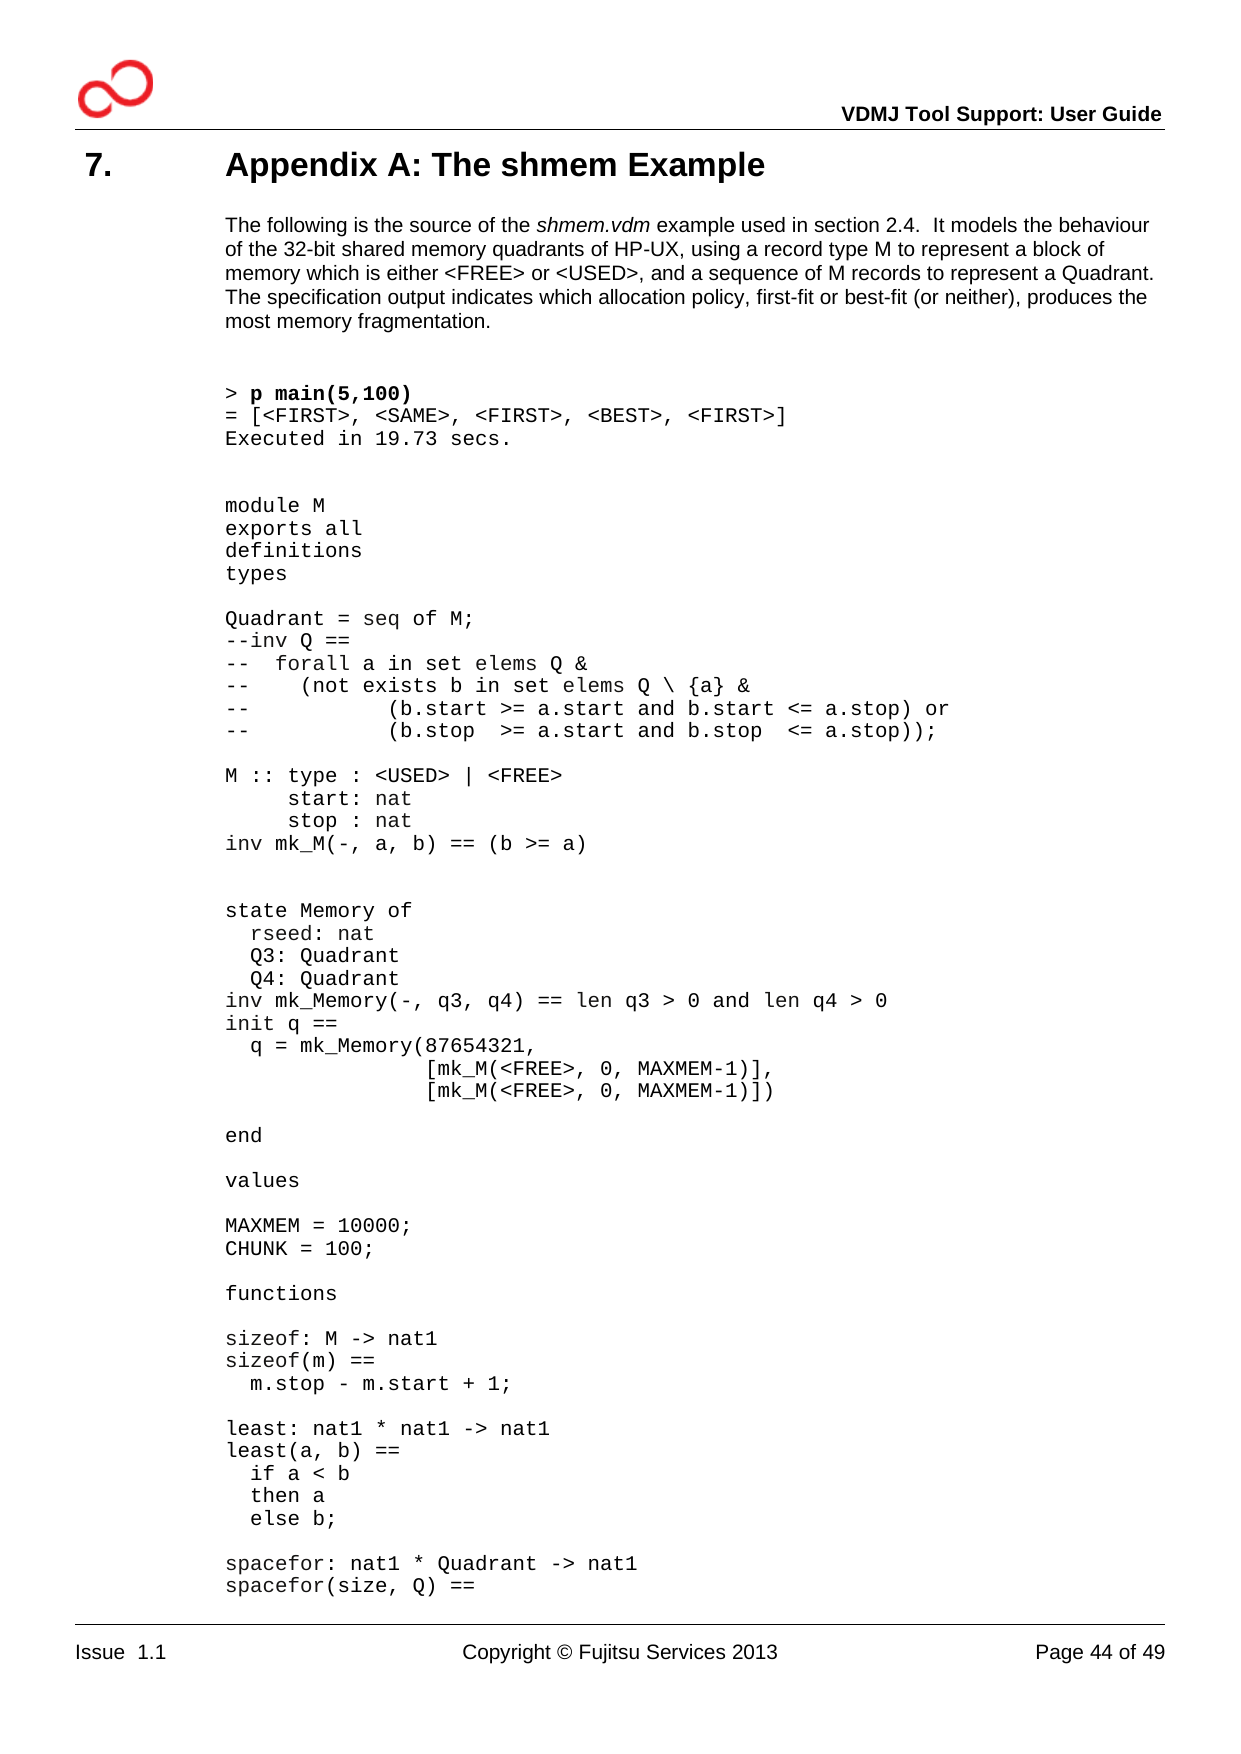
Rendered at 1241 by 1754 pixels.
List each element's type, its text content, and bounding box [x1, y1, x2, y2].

text -- (b.stop >= a.start and b.stop <= a.stop)); [225, 720, 1165, 742]
text then a [225, 1485, 1165, 1507]
text state Memory of [225, 900, 1165, 922]
text rseed: nat [225, 922, 1165, 945]
text [mk_M(<FREE>, 0, MAXMEM-1)], [225, 1057, 1165, 1080]
text -- (not exists b in set elems Q \ {a} & [225, 675, 1165, 697]
text types [225, 562, 1165, 585]
text module M [225, 495, 1165, 517]
text q = mk_Memory(87654321, [225, 1035, 1165, 1057]
text > p main(5,100) [225, 382, 1165, 405]
text M :: type : <USED> | <FREE> [225, 765, 1165, 787]
text Q3: Quadrant [225, 945, 1165, 967]
text = [<FIRST>, <SAME>, <FIRST>, <BEST>, <FIRST>] [225, 405, 1165, 427]
text sizeof: M -> nat1 [225, 1327, 1165, 1350]
text functions [225, 1282, 1165, 1305]
text values [225, 1170, 1165, 1192]
text least(a, b) == [225, 1440, 1165, 1462]
text stop : nat [225, 810, 1165, 832]
text start: nat [225, 787, 1165, 810]
text m.stop - m.start + 1; [225, 1372, 1165, 1395]
text MAXMEM = 10000; [225, 1215, 1165, 1237]
text if a < b [225, 1462, 1165, 1485]
text inv mk_Memory(-, q3, q4) == len q3 > 0 and len q4 > 0 [225, 990, 1165, 1012]
text init q == [225, 1012, 1165, 1035]
subtitle Appendix A: The shmem Example [75, 145, 1165, 184]
text The following is the source of the shmem.vdm example used in section 2.4. It models the behaviour of the 32-bit shared memory quadrants of HP-UX, using a record type M to represent a block of memory which is either <FREE> or <USED>, and a sequence of M records to represent a Quadrant. The specification output indicates which allocation policy, first-fit or best-fit (or neither), produces the most memory fragmentation. [225, 214, 1165, 333]
text Quadrant = seq of M; [225, 607, 1165, 630]
text spacefor(size, Q) == [225, 1575, 1165, 1597]
text [mk_M(<FREE>, 0, MAXMEM-1)]) [225, 1080, 1165, 1102]
text definitions [225, 540, 1165, 562]
text else b; [225, 1507, 1165, 1530]
text inv mk_M(-, a, b) == (b >= a) [225, 832, 1165, 855]
text least: nat1 * nat1 -> nat1 [225, 1417, 1165, 1440]
text -- (b.start >= a.start and b.start <= a.stop) or [225, 697, 1165, 720]
text spacefor: nat1 * Quadrant -> nat1 [225, 1552, 1165, 1575]
text exports all [225, 517, 1165, 540]
text CHUNK = 100; [225, 1237, 1165, 1260]
text Q4: Quadrant [225, 967, 1165, 990]
picture [78, 52, 153, 128]
text Executed in 19.73 secs. [225, 427, 1165, 450]
text end [225, 1125, 1165, 1147]
text --inv Q == [225, 630, 1165, 652]
text -- forall a in set elems Q & [225, 652, 1165, 675]
text sizeof(m) == [225, 1350, 1165, 1372]
